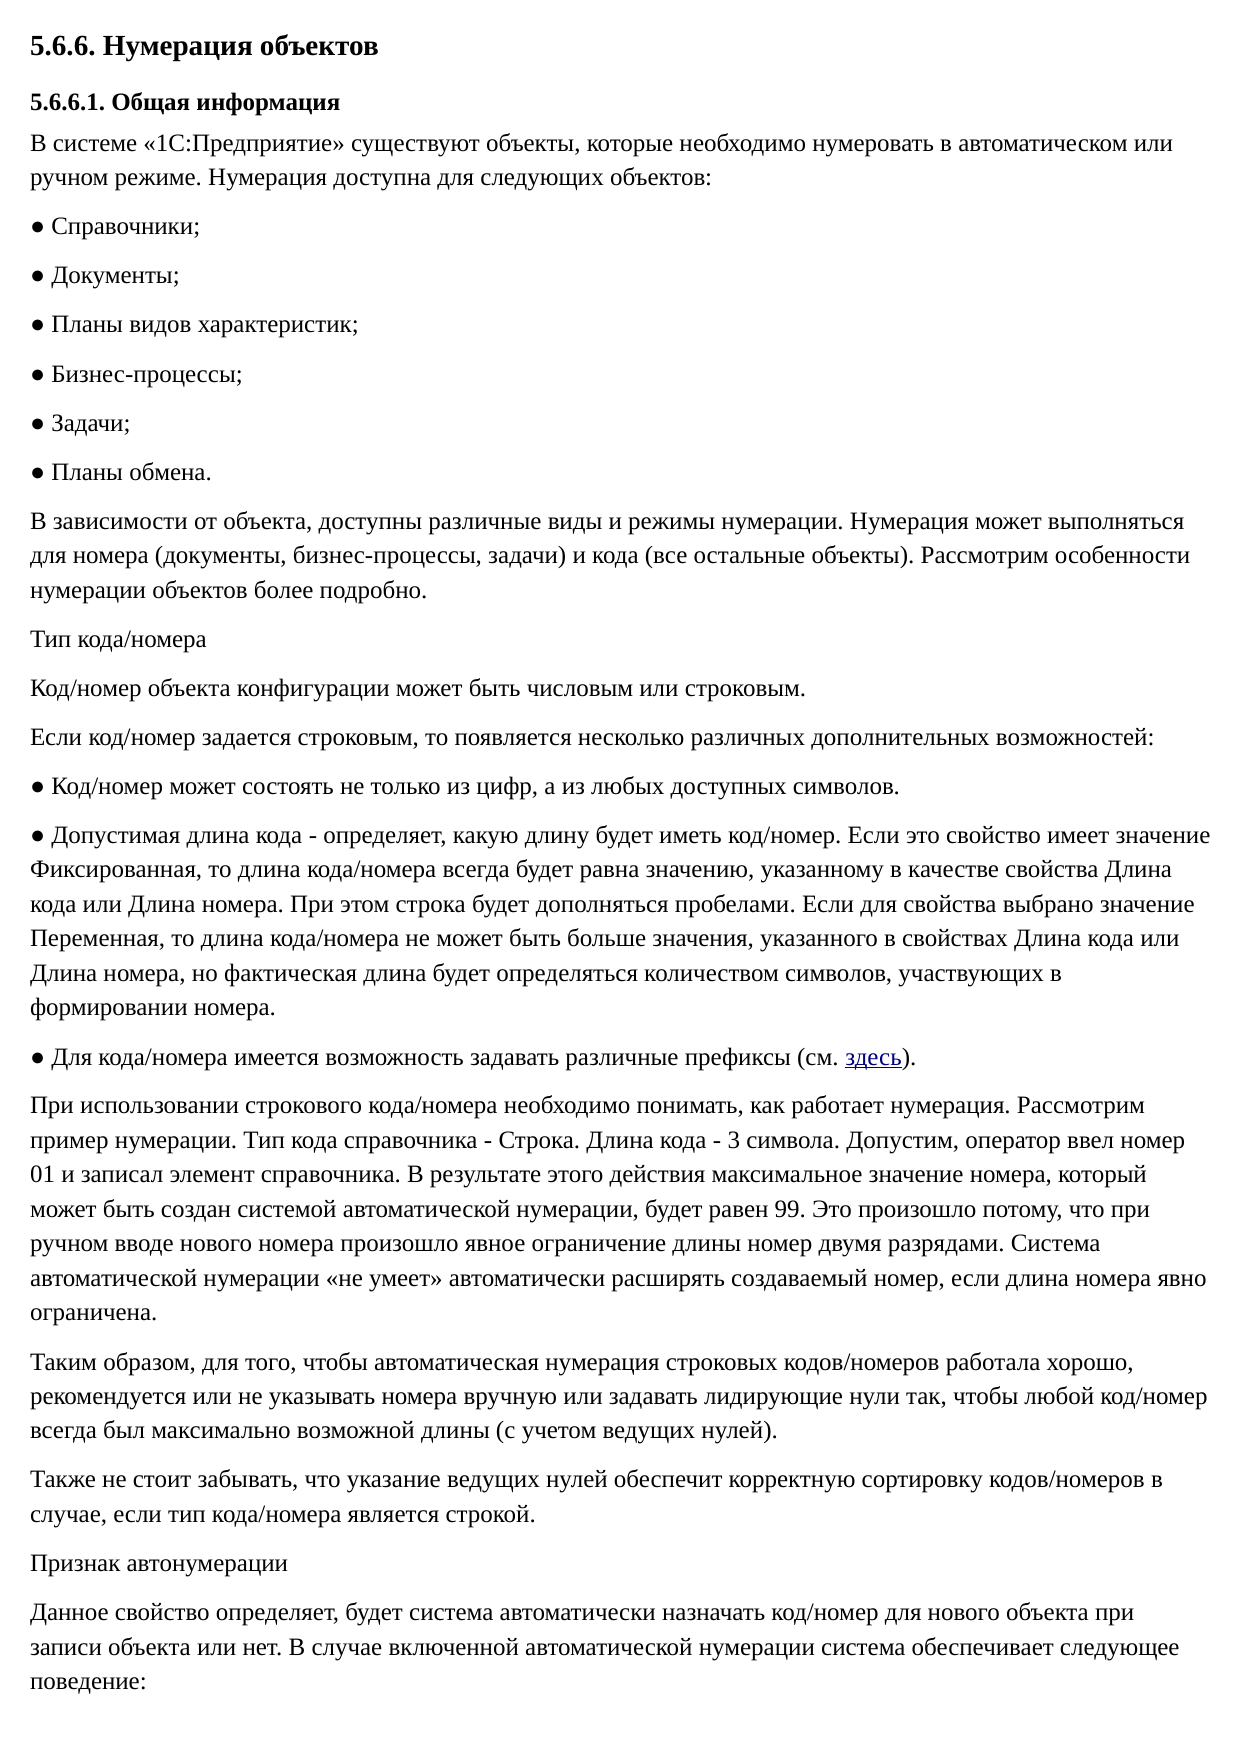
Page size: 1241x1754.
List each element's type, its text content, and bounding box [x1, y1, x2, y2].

text Также не стоит забывать, что указание ведущих нулей обеспечит корректную сортировку кодов/номеров в случае, если тип кода/номера является строкой. [30, 1464, 1211, 1528]
text Признак автонумерации [30, 1548, 1211, 1577]
text ● Задачи; [30, 408, 1211, 436]
text Таким образом, для того, чтобы автоматическая нумерация строковых кодов/номеров работала хорошо, рекомендуется или не указывать номера вручную или задавать лидирующие нули так, чтобы любой код/номер всегда был максимально возможной длины (с учетом ведущих нулей). [30, 1347, 1211, 1444]
text ● Планы обмена. [30, 457, 1211, 486]
subtitle 5.6.6.1. Общая информация [30, 87, 1211, 115]
text ● Планы видов характеристик; [30, 309, 1211, 338]
text Данное свойство определяет, будет система автоматически назначать код/номер для нового объекта при записи объекта или нет. В случае включенной автоматической нумерации система обеспечивает следующее поведение: [30, 1597, 1211, 1695]
text Тип кода/номера [30, 624, 1211, 653]
text ● Для кода/номера имеется возможность задавать различные префиксы (см. здесь). [30, 1042, 1211, 1070]
text При использовании строкового кода/номера необходимо понимать, как работает нумерация. Рассмотрим пример нумерации. Тип кода справочника ‑ Строка. Длина кода ‑ 3 символа. Допустим, оператор ввел номер 01 и записал элемент справочника. В результате этого действия максимальное значение номера, который может быть создан системой автоматической нумерации, будет равен 99. Это произошло потому, что при ручном вводе нового номера произошло явное ограничение длины номер двумя разрядами. Система автоматической нумерации «не умеет» автоматически расширять создаваемый номер, если длина номера явно ограничена. [30, 1091, 1211, 1326]
text ● Бизнес-процессы; [30, 359, 1211, 387]
text ● Справочники; [30, 211, 1211, 240]
text ● Документы; [30, 261, 1211, 289]
text В системе «1С:Предприятие» существуют объекты, которые необходимо нумеровать в автоматическом или ручном режиме. Нумерация доступна для следующих объектов: [30, 128, 1211, 191]
text ● Код/номер может состоять не только из цифр, а из любых доступных символов. [30, 771, 1211, 800]
text В зависимости от объекта, доступны различные виды и режимы нумерации. Нумерация может выполняться для номера (документы, бизнес-процессы, задачи) и кода (все остальные объекты). Рассмотрим особенности нумерации объектов более подробно. [30, 506, 1211, 603]
subtitle 5.6.6. Нумерация объектов [30, 28, 1211, 62]
text Если код/номер задается строковым, то появляется несколько различных дополнительных возможностей: [30, 722, 1211, 751]
text ● Допустимая длина кода ‑ определяет, какую длину будет иметь код/номер. Если это свойство имеет значение Фиксированная, то длина кода/номера всегда будет равна значению, указанному в качестве свойства Длина кода или Длина номера. При этом строка будет дополняться пробелами. Если для свойства выбрано значение Переменная, то длина кода/номера не может быть больше значения, указанного в свойствах Длина кода или Длина номера, но фактическая длина будет определяться количеством символов, участвующих в формировании номера. [30, 820, 1211, 1021]
text Код/номер объекта конфигурации может быть числовым или строковым. [30, 673, 1211, 702]
